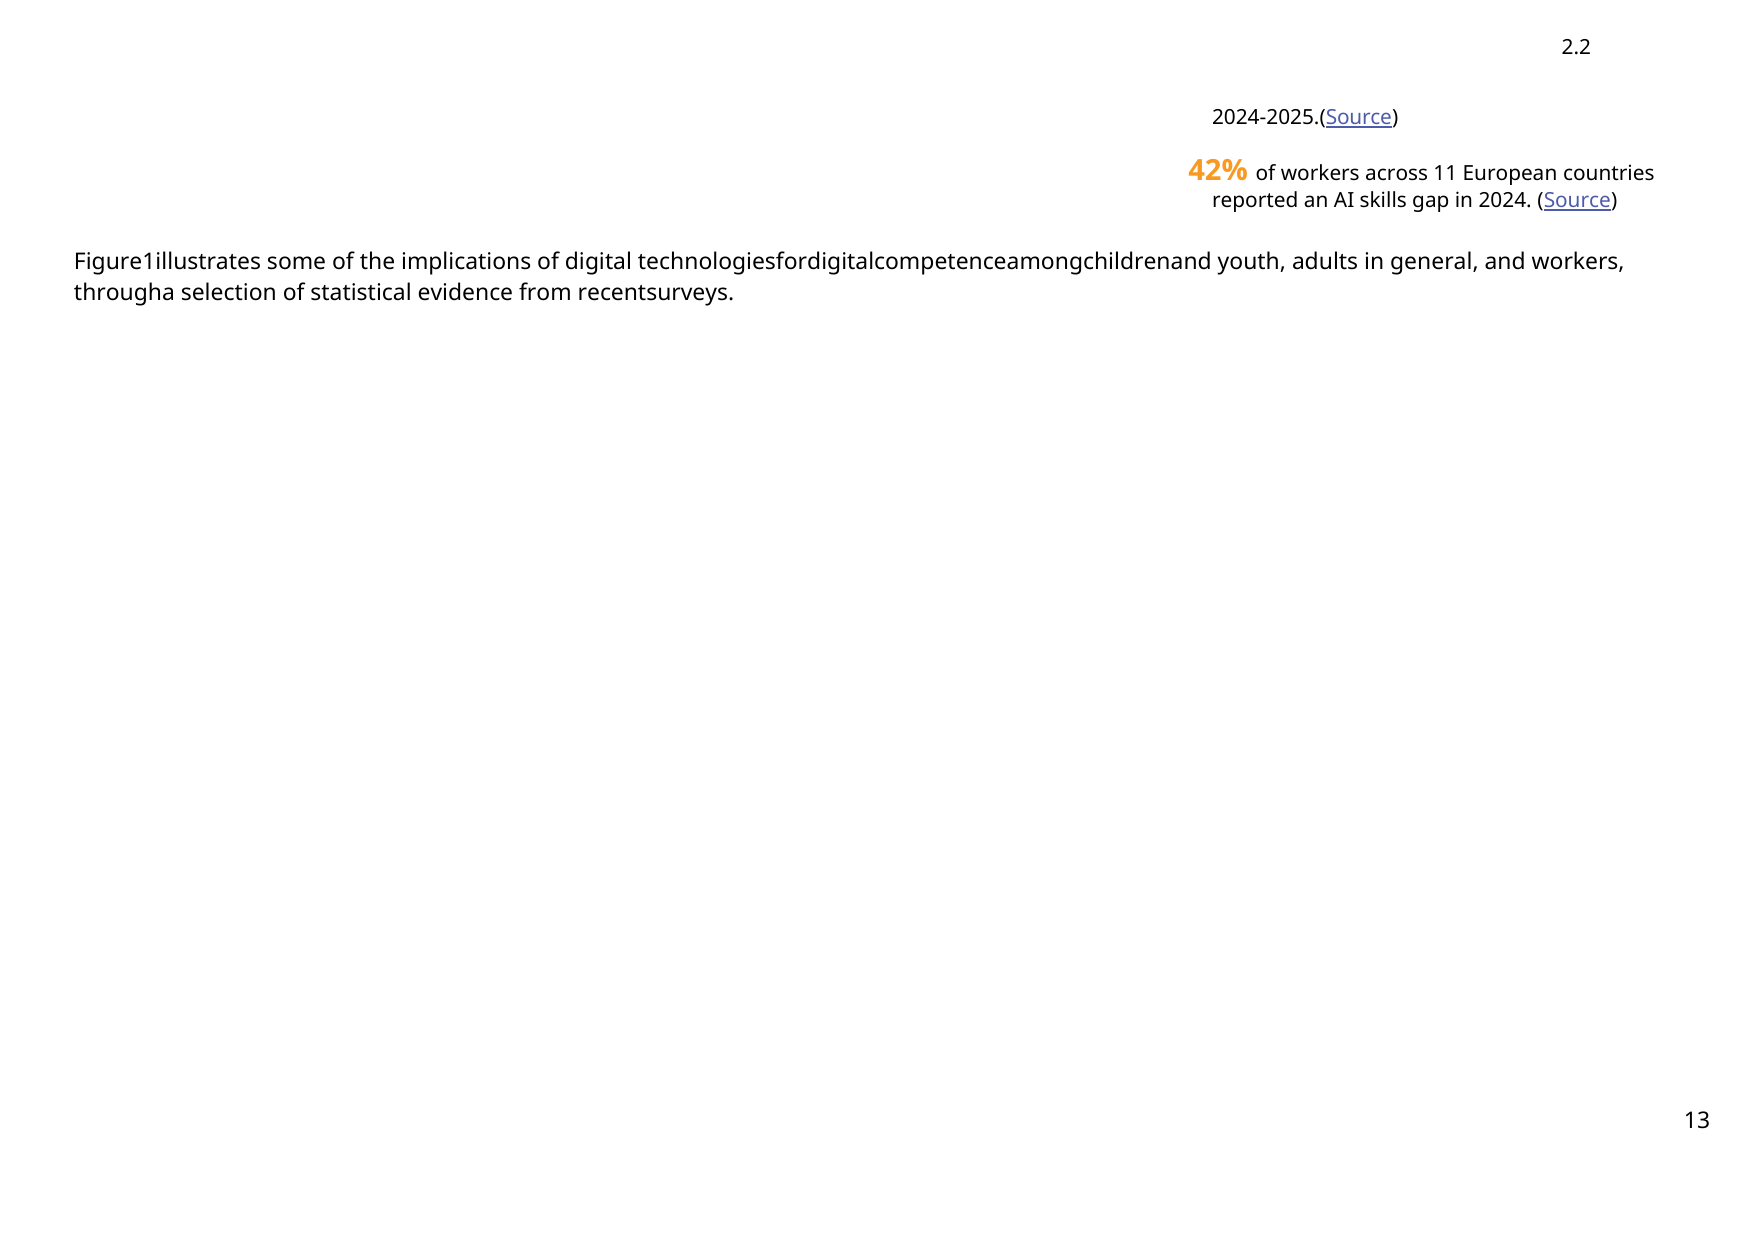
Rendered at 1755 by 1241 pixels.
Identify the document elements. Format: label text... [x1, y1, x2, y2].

text Figure1illustrates some of the implications of digital technologiesfordigitalcompetenceamongchildrenand youth, adults in general, and workers, througha selection of statistical evidence from recentsurveys. [74, 245, 1710, 307]
table_cell [619, 82, 1165, 213]
table_cell [74, 82, 619, 213]
table_cell 2024-2025.(Source) 42% of workers across 11 European countries reported an AI skills gap in 2024. (Source) [1165, 82, 1710, 213]
